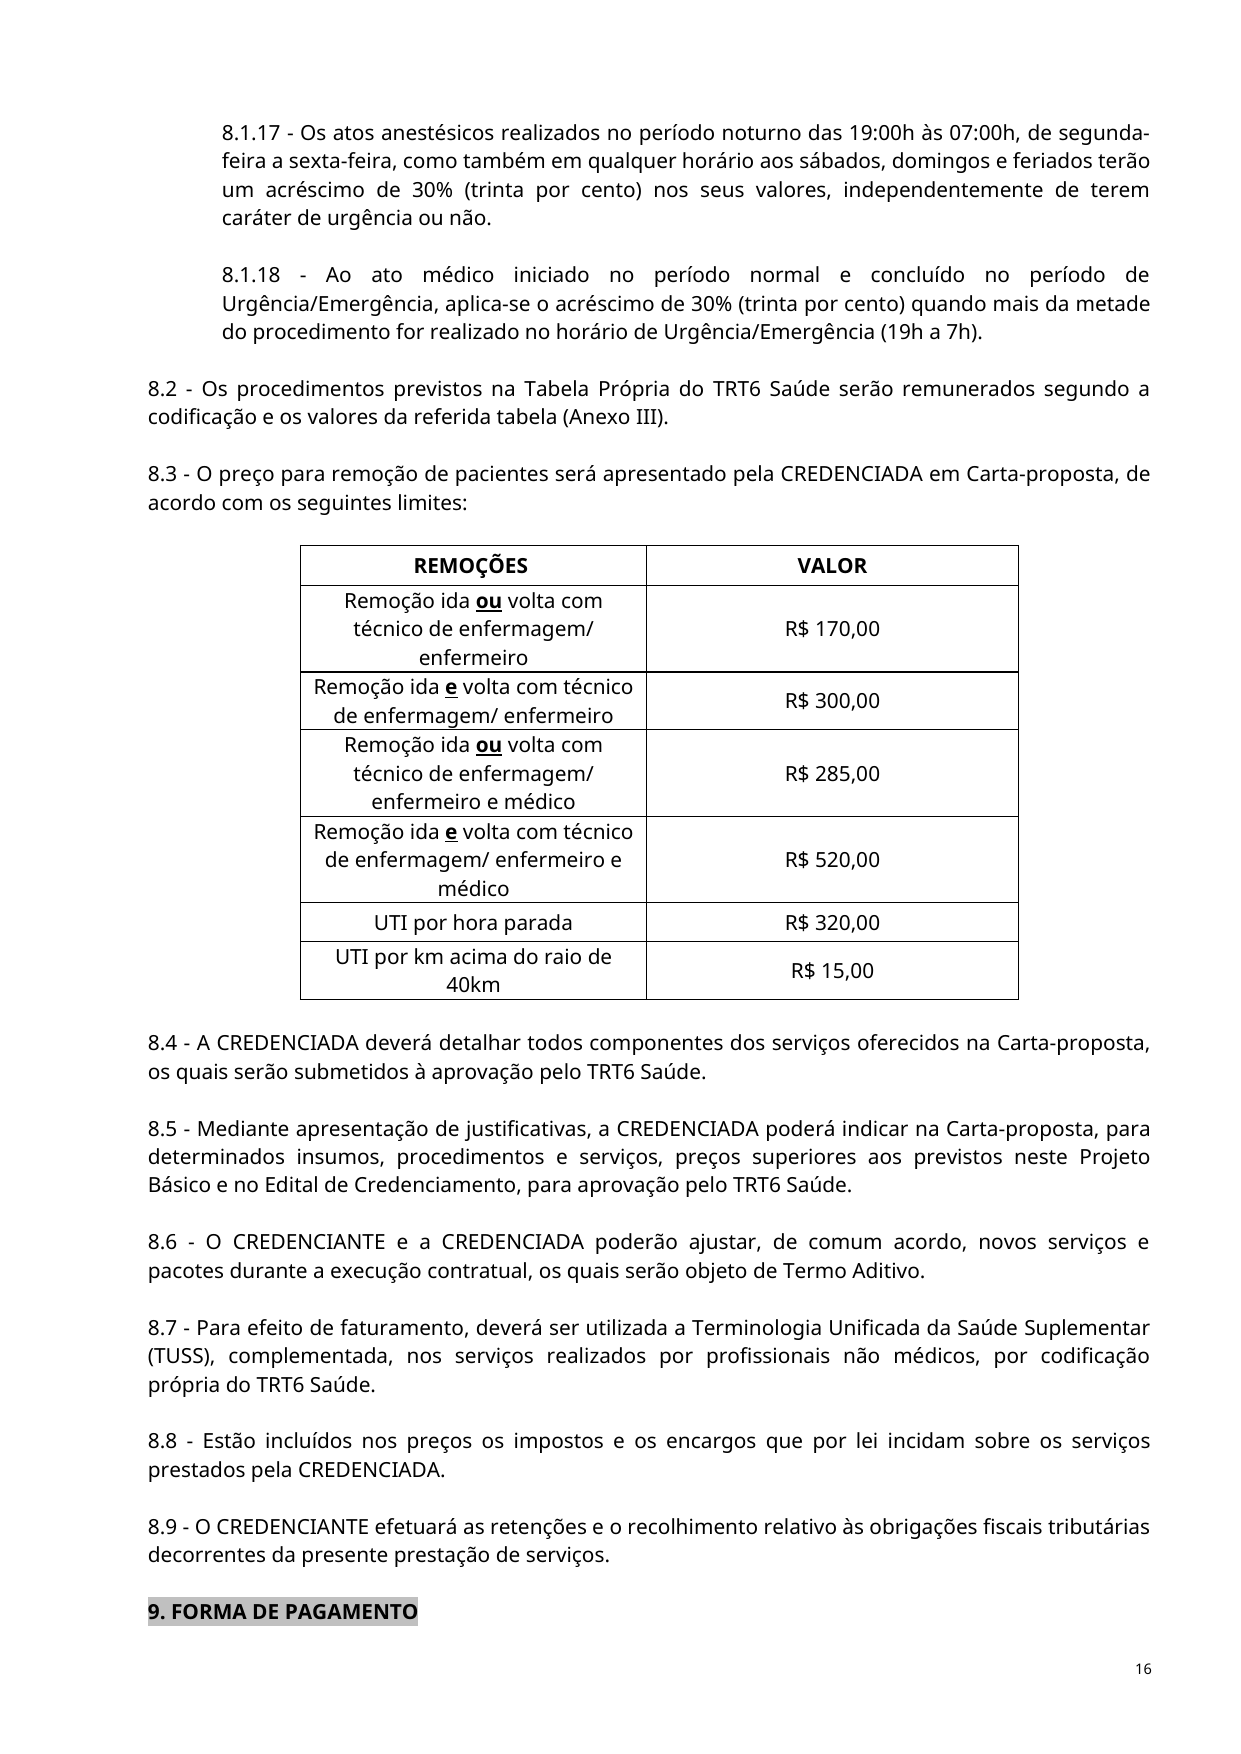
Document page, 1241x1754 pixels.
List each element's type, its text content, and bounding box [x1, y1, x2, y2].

table_cell R$ 285,00 [647, 730, 1018, 816]
table_cell Remoção ida e volta com técnico de enfermagem/ enfermeiro [301, 673, 646, 729]
text 8.8 - Estão incluídos nos preços os impostos e os encargos que por lei incidam sobre os serviços prestados pela CREDENCIADA. [148, 1427, 1152, 1483]
text 8.9 - O CREDENCIANTE efetuará as retenções e o recolhimento relativo às obrigações fiscais tributárias decorrentes da presente prestação de serviços. [148, 1512, 1152, 1569]
table_header VALOR [647, 546, 1018, 585]
table_cell R$ 15,00 [647, 942, 1018, 999]
table_cell R$ 170,00 [647, 586, 1018, 671]
table_cell Remoção ida ou volta com técnico de enfermagem/ enfermeiro [301, 586, 646, 671]
text 8.7 - Para efeito de faturamento, deverá ser utilizada a Terminologia Unificada da Saúde Suplementar (TUSS), complementada, nos serviços realizados por profissionais não médicos, por codificação própria do TRT6 Saúde. [148, 1313, 1152, 1398]
table_cell UTI por hora parada [301, 903, 646, 941]
table_cell Remoção ida e volta com técnico de enfermagem/ enfermeiro e médico [301, 817, 646, 902]
text 8.3 - O preço para remoção de pacientes será apresentado pela CREDENCIADA em Carta-proposta, de acordo com os seguintes limites: [148, 459, 1152, 516]
table_header REMOÇÕES [301, 546, 646, 585]
text 8.2 - Os procedimentos previstos na Tabela Própria do TRT6 Saúde serão remunerados segundo a codificação e os valores da referida tabela (Anexo III). [148, 374, 1152, 431]
text 9. FORMA DE PAGAMENTO [148, 1597, 1152, 1626]
text 8.4 - A CREDENCIADA deverá detalhar todos componentes dos serviços oferecidos na Carta-proposta, os quais serão submetidos à aprovação pelo TRT6 Saúde. [148, 1028, 1152, 1085]
text 8.6 - O CREDENCIANTE e a CREDENCIADA poderão ajustar, de comum acordo, novos serviços e pacotes durante a execução contratual, os quais serão objeto de Termo Aditivo. [148, 1227, 1152, 1284]
table_cell R$ 320,00 [647, 903, 1018, 941]
text 8.1.17 - Os atos anestésicos realizados no período noturno das 19:00h às 07:00h, de segunda-feira a sexta-feira, como também em qualquer horário aos sábados, domingos e feriados terão um acréscimo de 30% (trinta por cento) nos seus valores, independentemente de terem caráter de urgência ou não. [222, 118, 1152, 232]
table_cell R$ 300,00 [647, 673, 1018, 729]
table_cell UTI por km acima do raio de 40km [301, 942, 646, 999]
table_cell Remoção ida ou volta com técnico de enfermagem/ enfermeiro e médico [301, 730, 646, 816]
text 8.5 - Mediante apresentação de justificativas, a CREDENCIADA poderá indicar na Carta-proposta, para determinados insumos, procedimentos e serviços, preços superiores aos previstos neste Projeto Básico e no Edital de Credenciamento, para aprovação pelo TRT6 Saúde. [148, 1114, 1152, 1199]
table_cell R$ 520,00 [647, 817, 1018, 902]
text 8.1.18 - Ao ato médico iniciado no período normal e concluído no período de Urgência/Emergência, aplica-se o acréscimo de 30% (trinta por cento) quando mais da metade do procedimento for realizado no horário de Urgência/Emergência (19h a 7h). [222, 260, 1152, 346]
